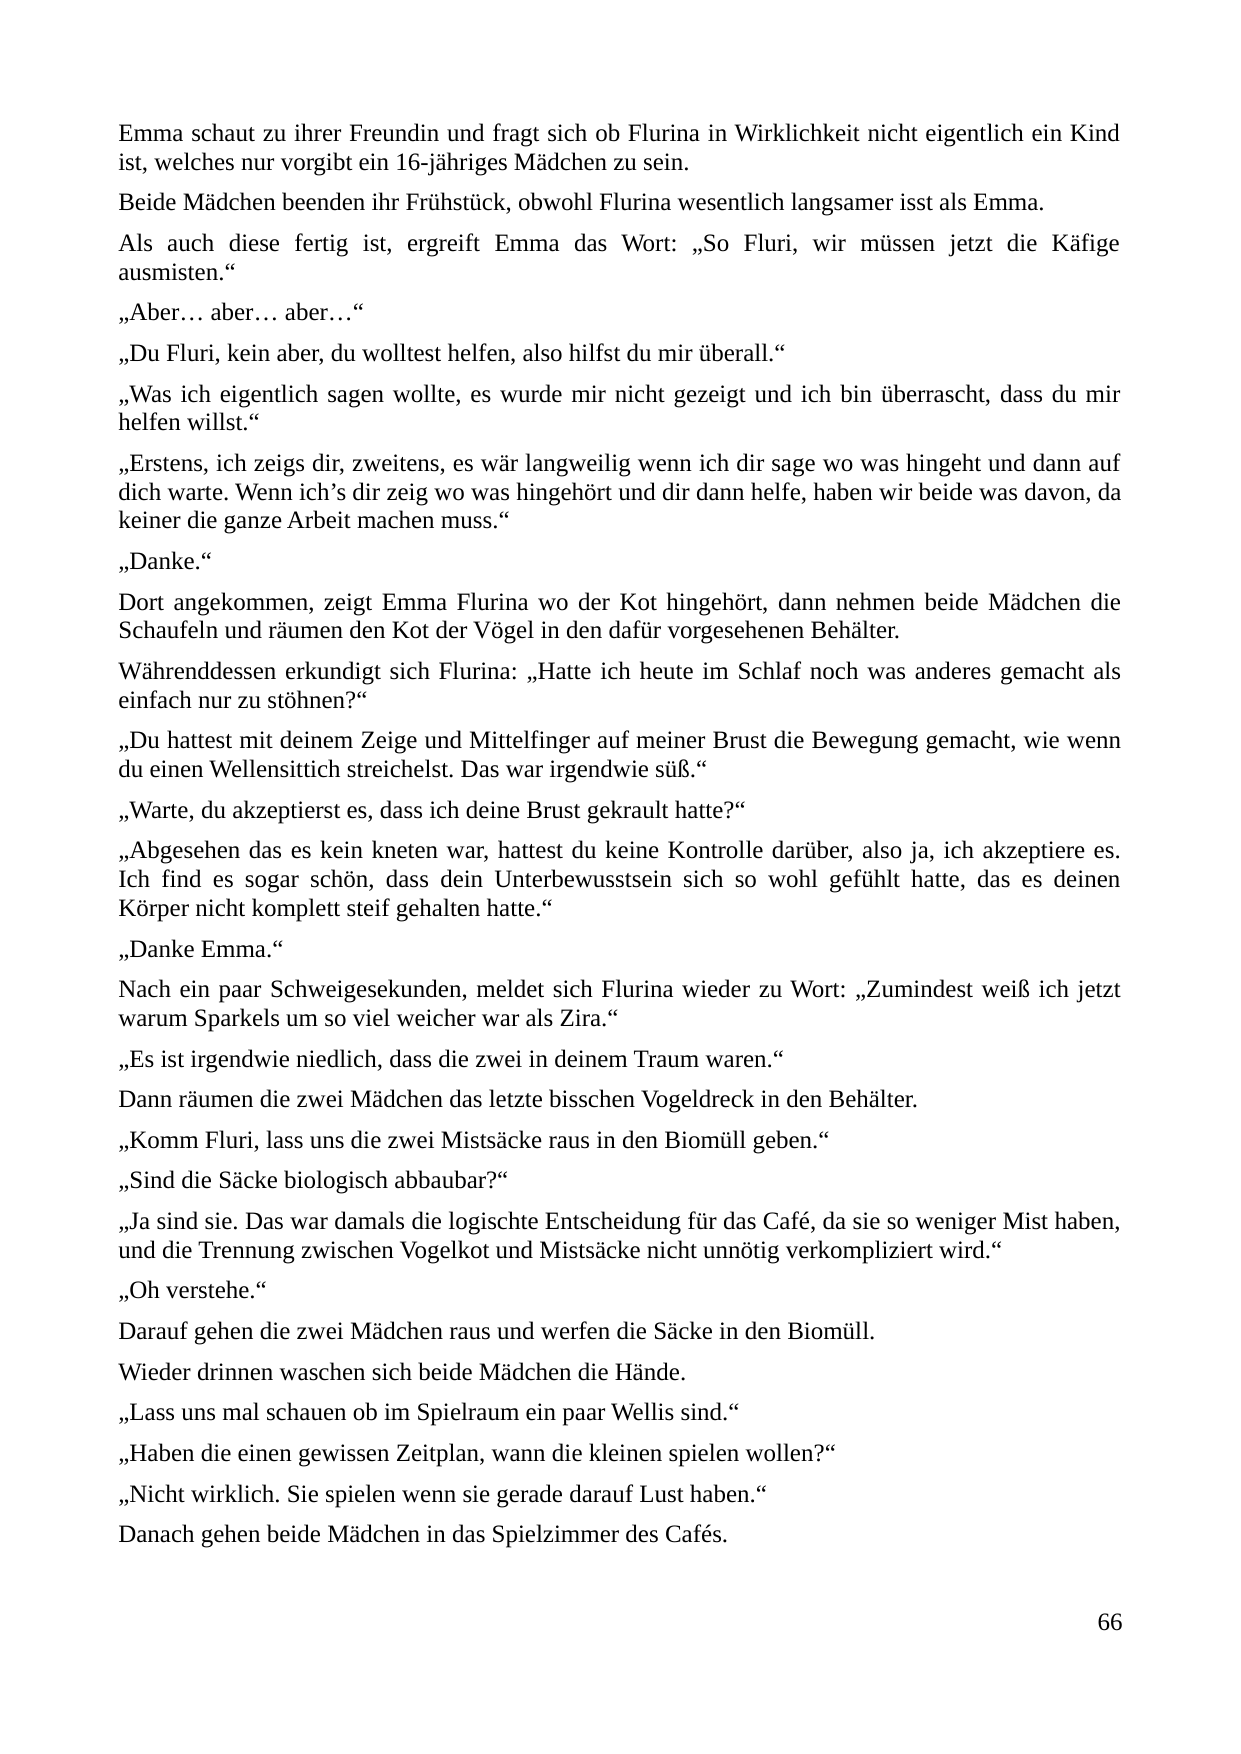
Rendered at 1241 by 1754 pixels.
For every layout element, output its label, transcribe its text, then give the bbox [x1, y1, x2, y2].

text Darauf gehen die zwei Mädchen raus und werfen die Säcke in den Biomüll. [118, 1316, 1122, 1345]
text „Komm Fluri, lass uns die zwei Mistsäcke raus in den Biomüll geben.“ [118, 1125, 1122, 1154]
text „Warte, du akzeptierst es, dass ich deine Brust gekrault hatte?“ [118, 795, 1122, 824]
text Wieder drinnen waschen sich beide Mädchen die Hände. [118, 1357, 1122, 1386]
text „Danke.“ [118, 546, 1122, 575]
text Als auch diese fertig ist, ergreift Emma das Wort: „So Fluri, wir müssen jetzt die Käfige ausmisten.“ [118, 228, 1122, 286]
text „Danke Emma.“ [118, 934, 1122, 962]
text „Oh verstehe.“ [118, 1276, 1122, 1304]
text „Aber… aber… aber…“ [118, 297, 1122, 326]
text „Es ist irgendwie niedlich, dass die zwei in deinem Traum waren.“ [118, 1044, 1122, 1072]
text Emma schaut zu ihrer Freundin und fragt sich ob Flurina in Wirklichkeit nicht eigentlich ein Kind ist, welches nur vorgibt ein 16-jähriges Mädchen zu sein. [118, 118, 1122, 176]
text „Du hattest mit deinem Zeige und Mittelfinger auf meiner Brust die Bewegung gemacht, wie wenn du einen Wellensittich streichelst. Das war irgendwie süß.“ [118, 726, 1122, 783]
text „Lass uns mal schauen ob im Spielraum ein paar Wellis sind.“ [118, 1397, 1122, 1426]
text „Du Fluri, kein aber, du wolltest helfen, also hilfst du mir überall.“ [118, 338, 1122, 367]
text „Erstens, ich zeigs dir, zweitens, es wär langweilig wenn ich dir sage wo was hingeht und dann auf dich warte. Wenn ich’s dir zeig wo was hingehört und dir dann helfe, haben wir beide was davon, da keiner die ganze Arbeit machen muss.“ [118, 448, 1122, 534]
text „Nicht wirklich. Sie spielen wenn sie gerade darauf Lust haben.“ [118, 1479, 1122, 1507]
text „Haben die einen gewissen Zeitplan, wann die kleinen spielen wollen?“ [118, 1438, 1122, 1467]
text Dort angekommen, zeigt Emma Flurina wo der Kot hingehört, dann nehmen beide Mädchen die Schaufeln und räumen den Kot der Vögel in den dafür vorgesehenen Behälter. [118, 587, 1122, 644]
text Währenddessen erkundigt sich Flurina: „Hatte ich heute im Schlaf noch was anderes gemacht als einfach nur zu stöhnen?“ [118, 656, 1122, 714]
text Dann räumen die zwei Mädchen das letzte bisschen Vogeldreck in den Behälter. [118, 1084, 1122, 1113]
text Beide Mädchen beenden ihr Frühstück, obwohl Flurina wesentlich langsamer isst als Emma. [118, 187, 1122, 216]
text „Was ich eigentlich sagen wollte, es wurde mir nicht gezeigt und ich bin überrascht, dass du mir helfen willst.“ [118, 379, 1122, 436]
text Nach ein paar Schweigesekunden, meldet sich Flurina wieder zu Wort: „Zumindest weiß ich jetzt warum Sparkels um so viel weicher war als Zira.“ [118, 974, 1122, 1032]
text „Abgesehen das es kein kneten war, hattest du keine Kontrolle darüber, also ja, ich akzeptiere es. Ich find es sogar schön, dass dein Unterbewusstsein sich so wohl gefühlt hatte, das es deinen Körper nicht komplett steif gehalten hatte.“ [118, 836, 1122, 922]
text „Ja sind sie. Das war damals die logischte Entscheidung für das Café, da sie so weniger Mist haben, und die Trennung zwischen Vogelkot und Mistsäcke nicht unnötig verkompliziert wird.“ [118, 1206, 1122, 1264]
text „Sind die Säcke biologisch abbaubar?“ [118, 1166, 1122, 1194]
text Danach gehen beide Mädchen in das Spielzimmer des Cafés. [118, 1519, 1122, 1548]
